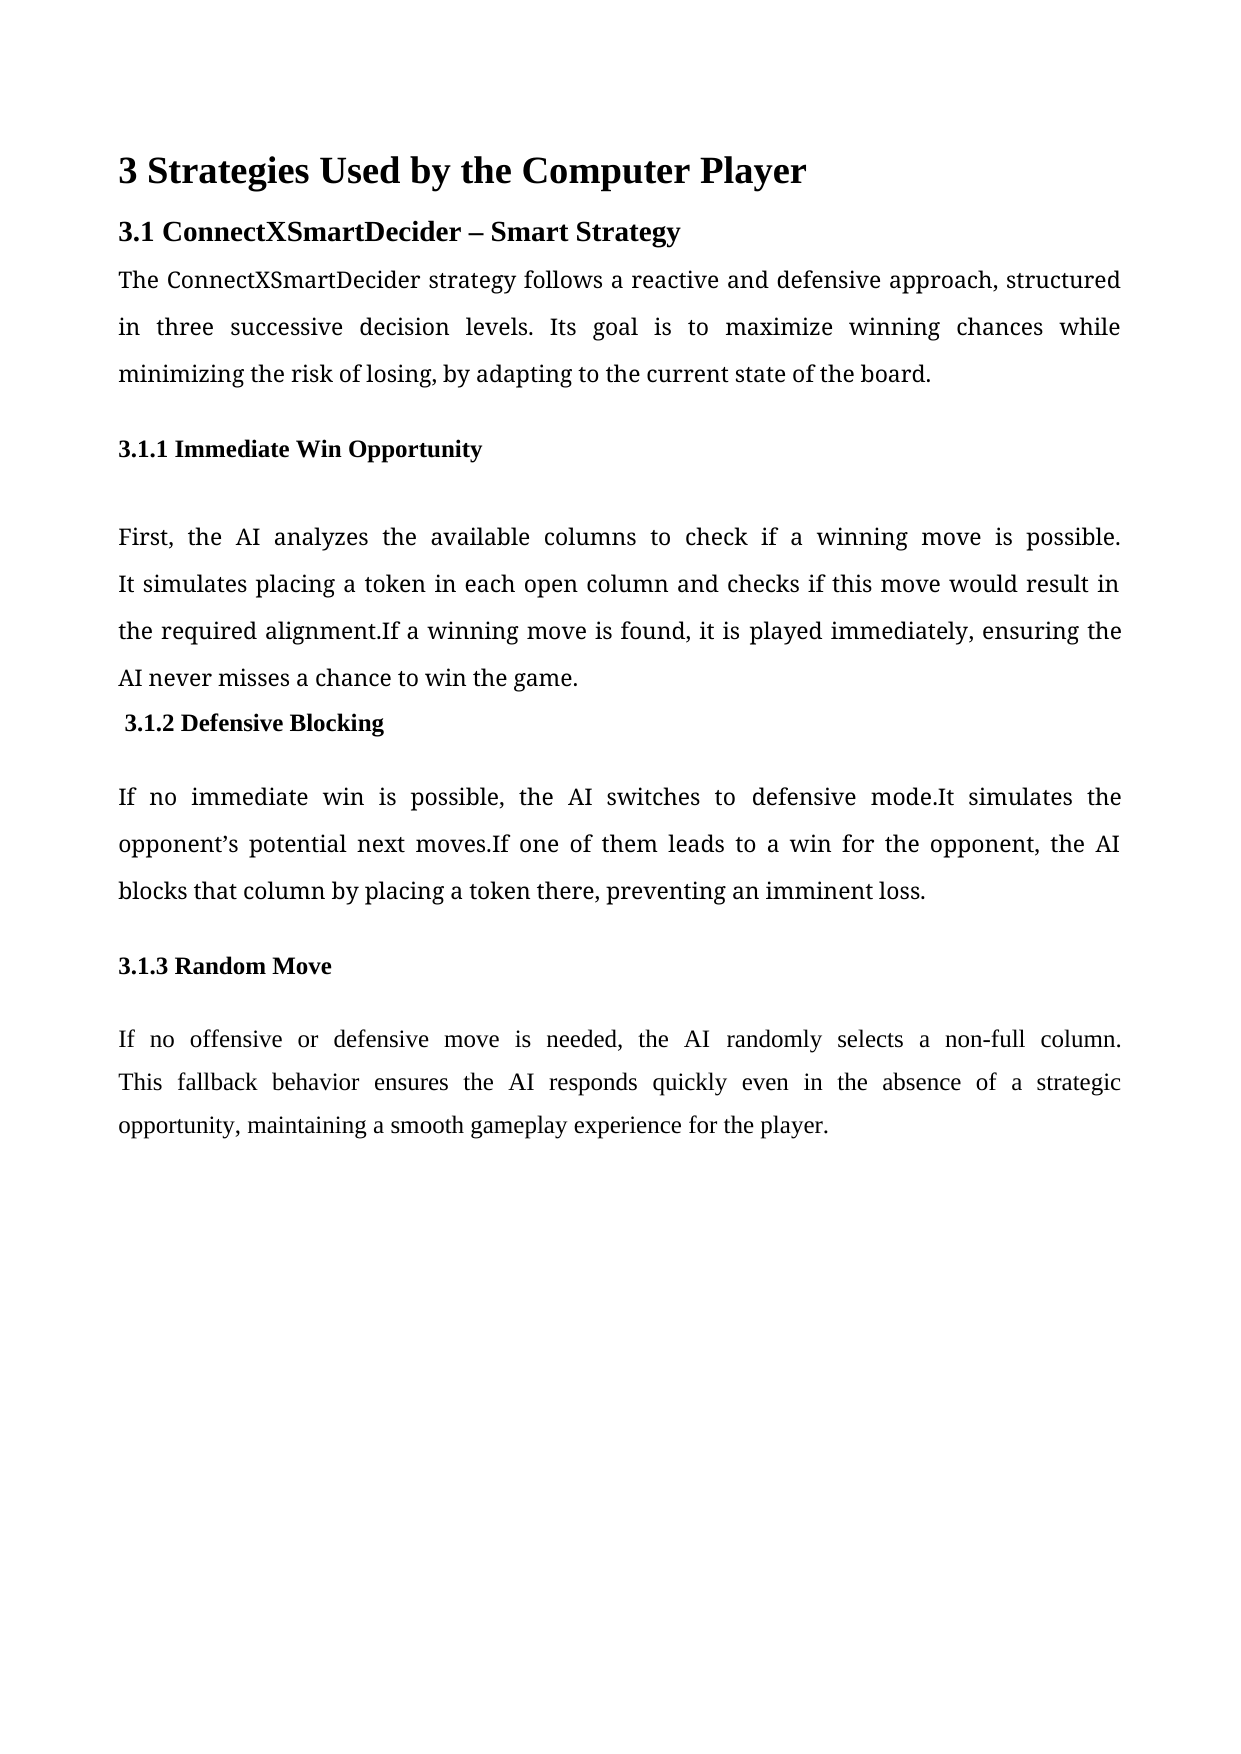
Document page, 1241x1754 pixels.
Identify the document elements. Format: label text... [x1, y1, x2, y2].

text The ConnectXSmartDecider strategy follows a reactive and defensive approach, structured in three successive decision levels. Its goal is to maximize winning chances while minimizing the risk of losing, by adapting to the current state of the board. [118, 264, 1122, 389]
subtitle 3 Strategies Used by the Computer Player [118, 148, 1122, 192]
subtitle If no offensive or defensive move is needed, the AI randomly selects a non-full column. This fallback behavior ensures the AI responds quickly even in the absence of a strategic opportunity, maintaining a smooth gameplay experience for the player. [118, 1024, 1122, 1139]
text If no immediate win is possible, the AI switches to defensive mode.It simulates the opponent’s potential next moves.If one of them leads to a win for the opponent, the AI blocks that column by placing a token there, preventing an imminent loss. [118, 781, 1122, 906]
text First, the AI analyzes the available columns to check if a winning move is possible. It simulates placing a token in each open column and checks if this move would result in the required alignment.If a winning move is found, it is played immediately, ensuring the AI never misses a chance to win the game. [118, 521, 1122, 693]
subtitle 3.1 ConnectXSmartDecider – Smart Strategy [118, 214, 1122, 248]
subtitle 3.1.1 Immediate Win Opportunity [118, 434, 1122, 463]
subtitle 3.1.2 Defensive Blocking [118, 708, 1122, 737]
subtitle 3.1.3 Random Move [118, 951, 1122, 980]
